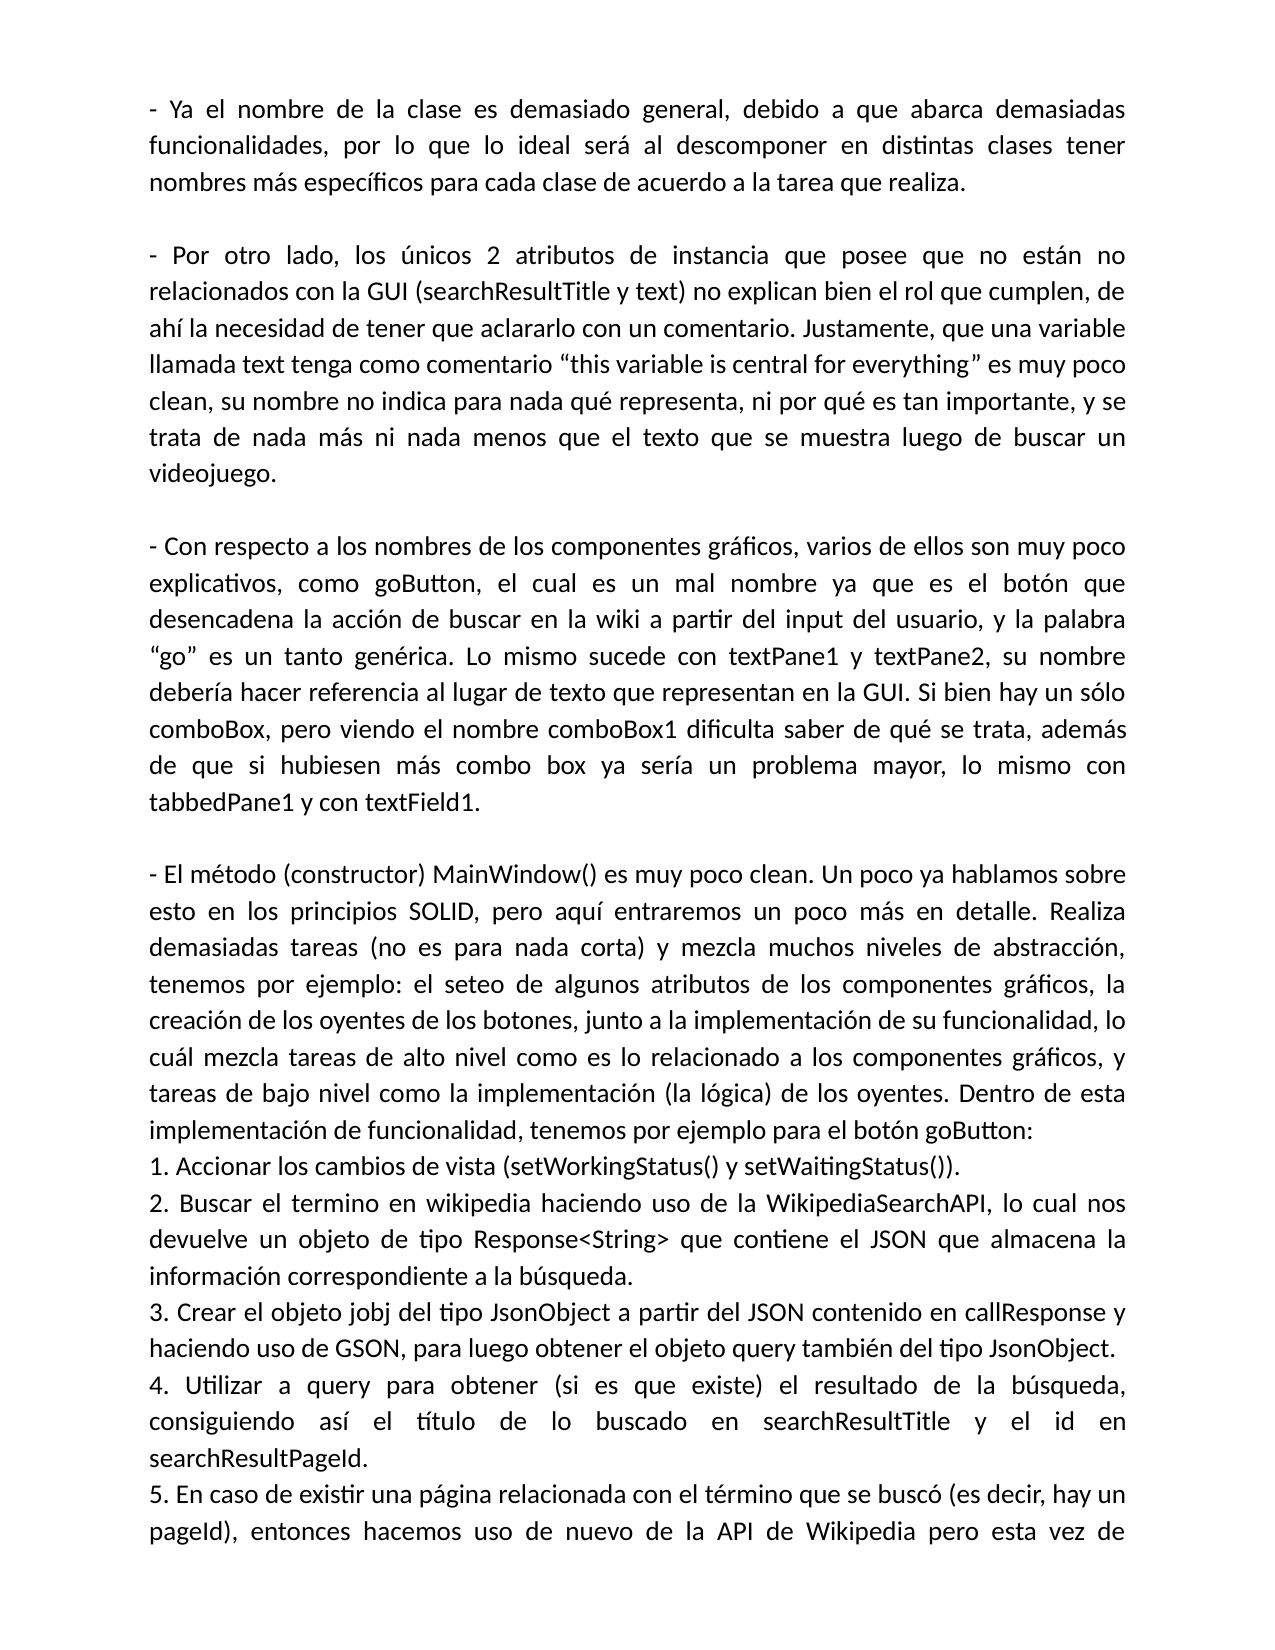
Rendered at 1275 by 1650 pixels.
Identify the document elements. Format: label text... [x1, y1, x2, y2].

text - El método (constructor) MainWindow() es muy poco clean. Un poco ya hablamos sobre esto en los principios SOLID, pero aquí entraremos un poco más en detalle. Realiza demasiadas tareas (no es para nada corta) y mezcla muchos niveles de abstracción, tenemos por ejemplo: el seteo de algunos atributos de los componentes gráficos, la creación de los oyentes de los botones, junto a la implementación de su funcionalidad, lo cuál mezcla tareas de alto nivel como es lo relacionado a los componentes gráficos, y tareas de bajo nivel como la implementación (la lógica) de los oyentes. Dentro de esta implementación de funcionalidad, tenemos por ejemplo para el botón goButton: [149, 854, 1127, 1146]
text 5. En caso de existir una página relacionada con el término que se buscó (es decir, hay un pageId), entonces hacemos uso de nuevo de la API de Wikipedia pero esta vez de [149, 1474, 1127, 1547]
text 1. Accionar los cambios de vista (setWorkingStatus() y setWaitingStatus()). [149, 1146, 1127, 1182]
text - Con respecto a los nombres de los componentes gráficos, varios de ellos son muy poco explicativos, como goButton, el cual es un mal nombre ya que es el botón que desencadena la acción de buscar en la wiki a partir del input del usuario, y la palabra “go” es un tanto genérica. Lo mismo sucede con textPane1 y textPane2, su nombre debería hacer referencia al lugar de texto que representan en la GUI. Si bien hay un sólo comboBox, pero viendo el nombre comboBox1 dificulta saber de qué se trata, además de que si hubiesen más combo box ya sería un problema mayor, lo mismo con tabbedPane1 y con textField1. [149, 526, 1127, 818]
text 3. Crear el objeto jobj del tipo JsonObject a partir del JSON contenido en callResponse y haciendo uso de GSON, para luego obtener el objeto query también del tipo JsonObject. [149, 1292, 1127, 1364]
text 4. Utilizar a query para obtener (si es que existe) el resultado de la búsqueda, consiguiendo así el título de lo buscado en searchResultTitle y el id en searchResultPageId. [149, 1364, 1127, 1474]
text - Ya el nombre de la clase es demasiado general, debido a que abarca demasiadas funcionalidades, por lo que lo ideal será al descomponer en distintas clases tener nombres más específicos para cada clase de acuerdo a la tarea que realiza. [149, 88, 1127, 198]
text - Por otro lado, los únicos 2 atributos de instancia que posee que no están no relacionados con la GUI (searchResultTitle y text) no explican bien el rol que cumplen, de ahí la necesidad de tener que aclararlo con un comentario. Justamente, que una variable llamada text tenga como comentario “this variable is central for everything” es muy poco clean, su nombre no indica para nada qué representa, ni por qué es tan importante, y se trata de nada más ni nada menos que el texto que se muestra luego de buscar un videojuego. [149, 234, 1127, 489]
text 2. Buscar el termino en wikipedia haciendo uso de la WikipediaSearchAPI, lo cual nos devuelve un objeto de tipo Response<String> que contiene el JSON que almacena la información correspondiente a la búsqueda. [149, 1182, 1127, 1292]
